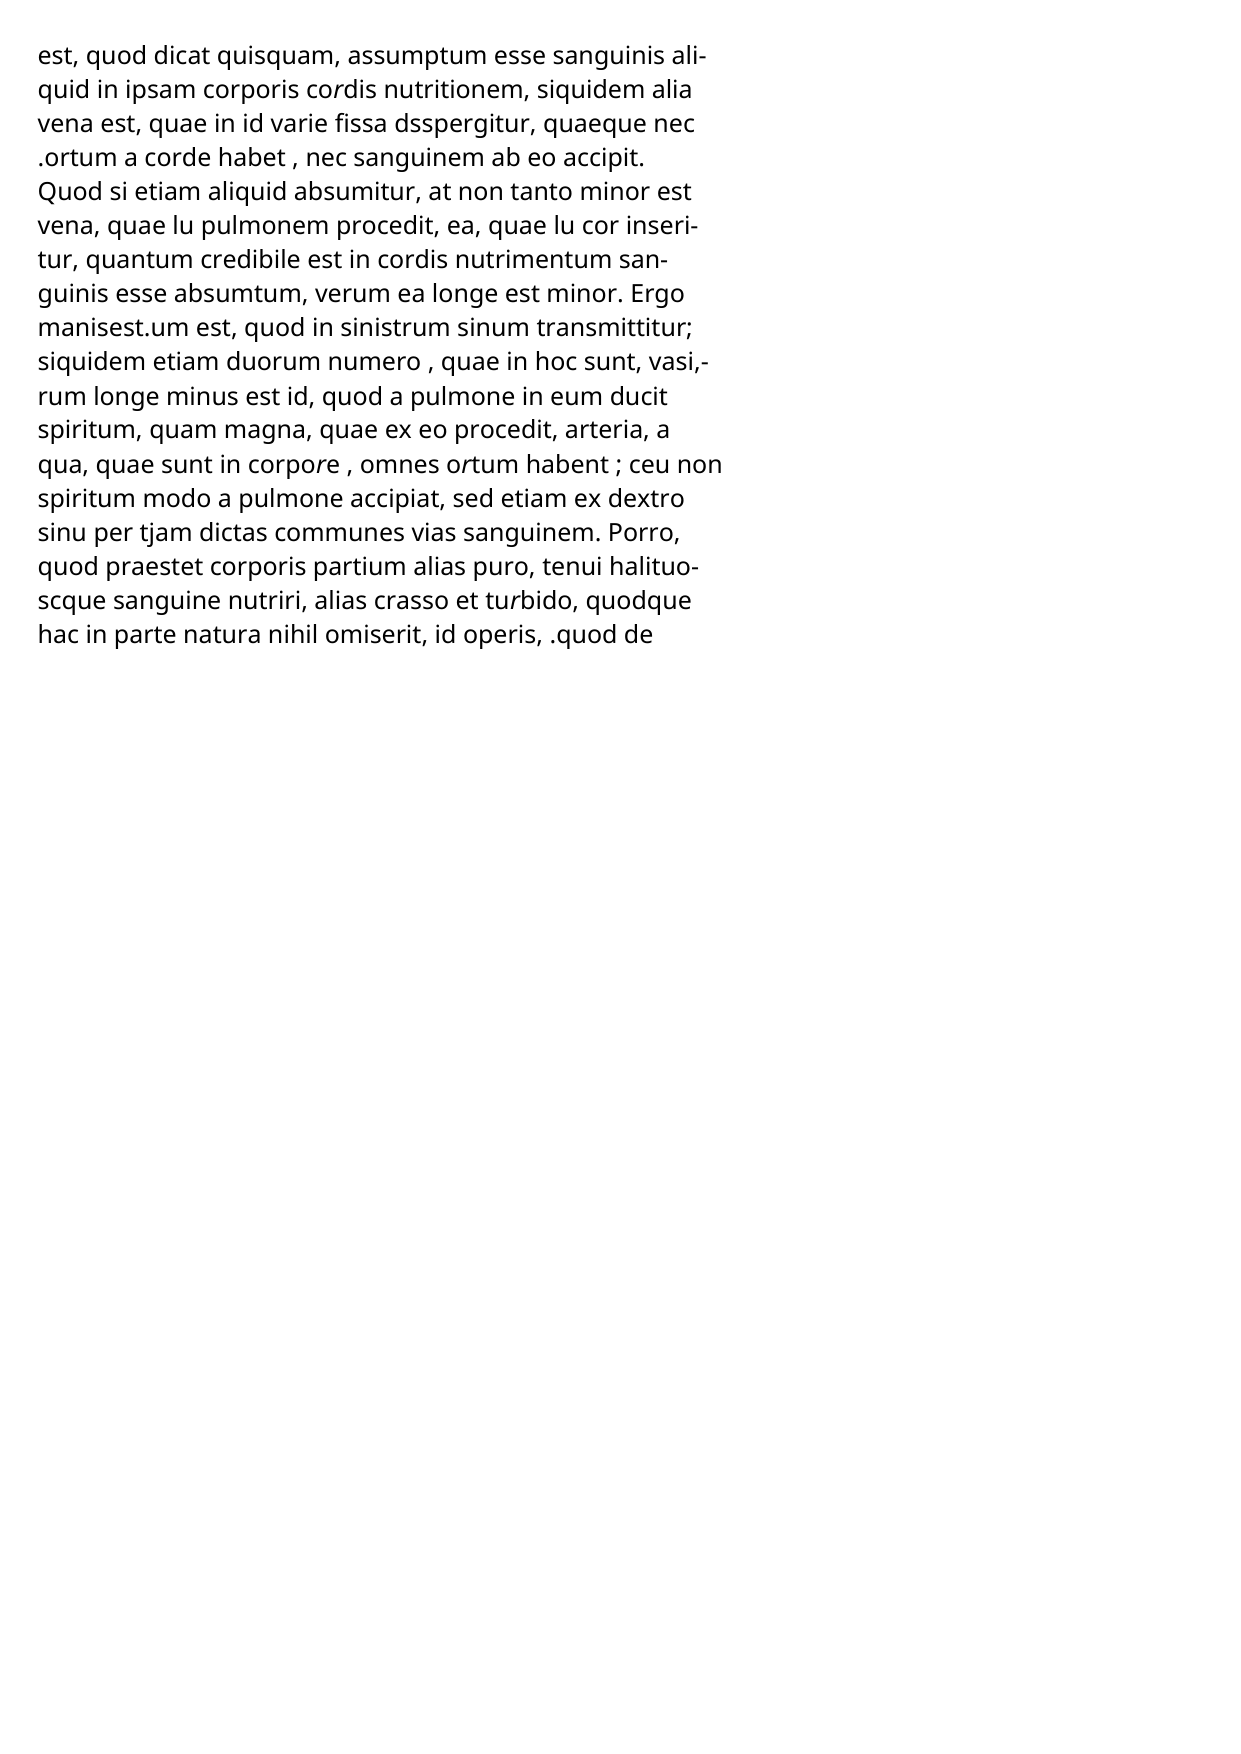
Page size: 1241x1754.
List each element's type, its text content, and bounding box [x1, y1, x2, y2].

text est, quod dicat quisquam, assumptum esse sanguinis ali- quid in ipsam corporis cordis nutritionem, siquidem alia vena est, quae in id varie fissa dsspergitur, quaeque nec .ortum a corde habet , nec sanguinem ab eo accipit. Quod si etiam aliquid absumitur, at non tanto minor est vena, quae lu pulmonem procedit, ea, quae lu cor inseri- tur, quantum credibile est in cordis nutrimentum san- guinis esse absumtum, verum ea longe est minor. Ergo manisest.um est, quod in sinistrum sinum transmittitur; siquidem etiam duorum numero , quae in hoc sunt, vasi,- rum longe minus est id, quod a pulmone in eum ducit spiritum, quam magna, quae ex eo procedit, arteria, a qua, quae sunt in corpore , omnes ortum habent ; ceu non spiritum modo a pulmone accipiat, sed etiam ex dextro sinu per tjam dictas communes vias sanguinem. Porro, quod praestet corporis partium alias puro, tenui halituo- scque sanguine nutriri, alias crasso et turbido, quodque hac in parte natura nihil omiserit, id operis, .quod de [37, 37, 1203, 651]
